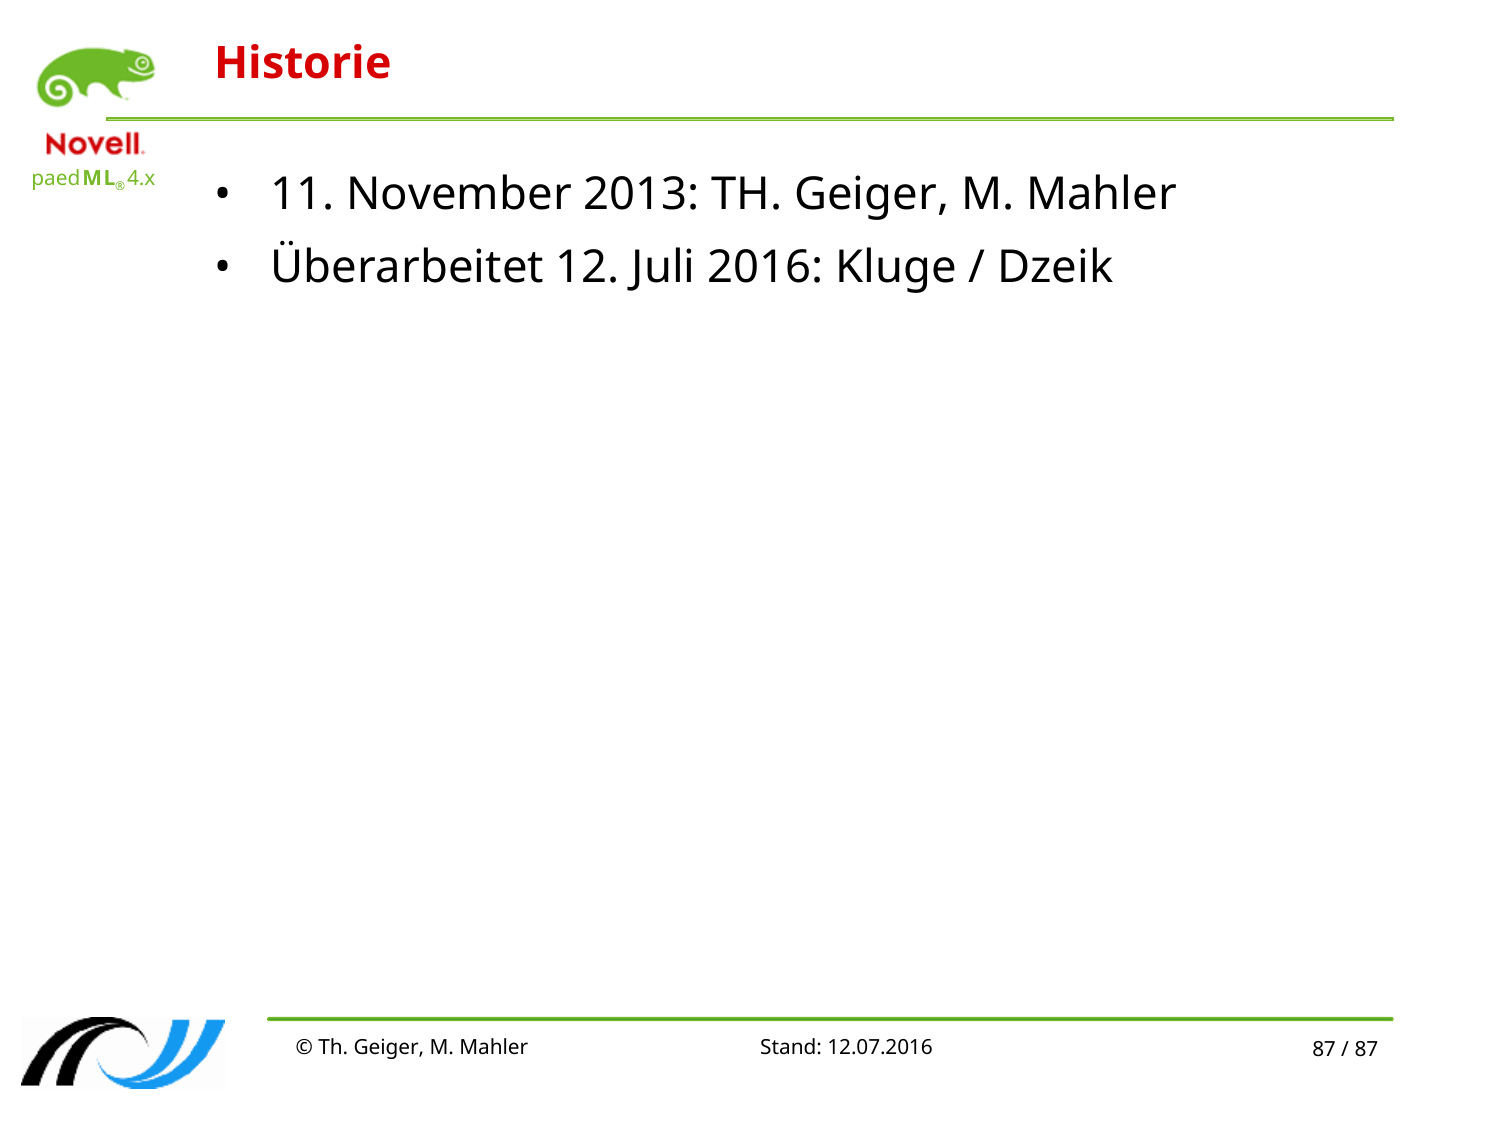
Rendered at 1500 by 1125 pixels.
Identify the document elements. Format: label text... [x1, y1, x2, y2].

picture [24, 32, 167, 175]
picture [21, 1017, 225, 1089]
list 11. November 2013: TH. Geiger, M. Mahler Überarbeitet 12. Juli 2016: Kluge / Dzeik [214, 160, 1393, 814]
title Historie [214, 16, 1393, 108]
